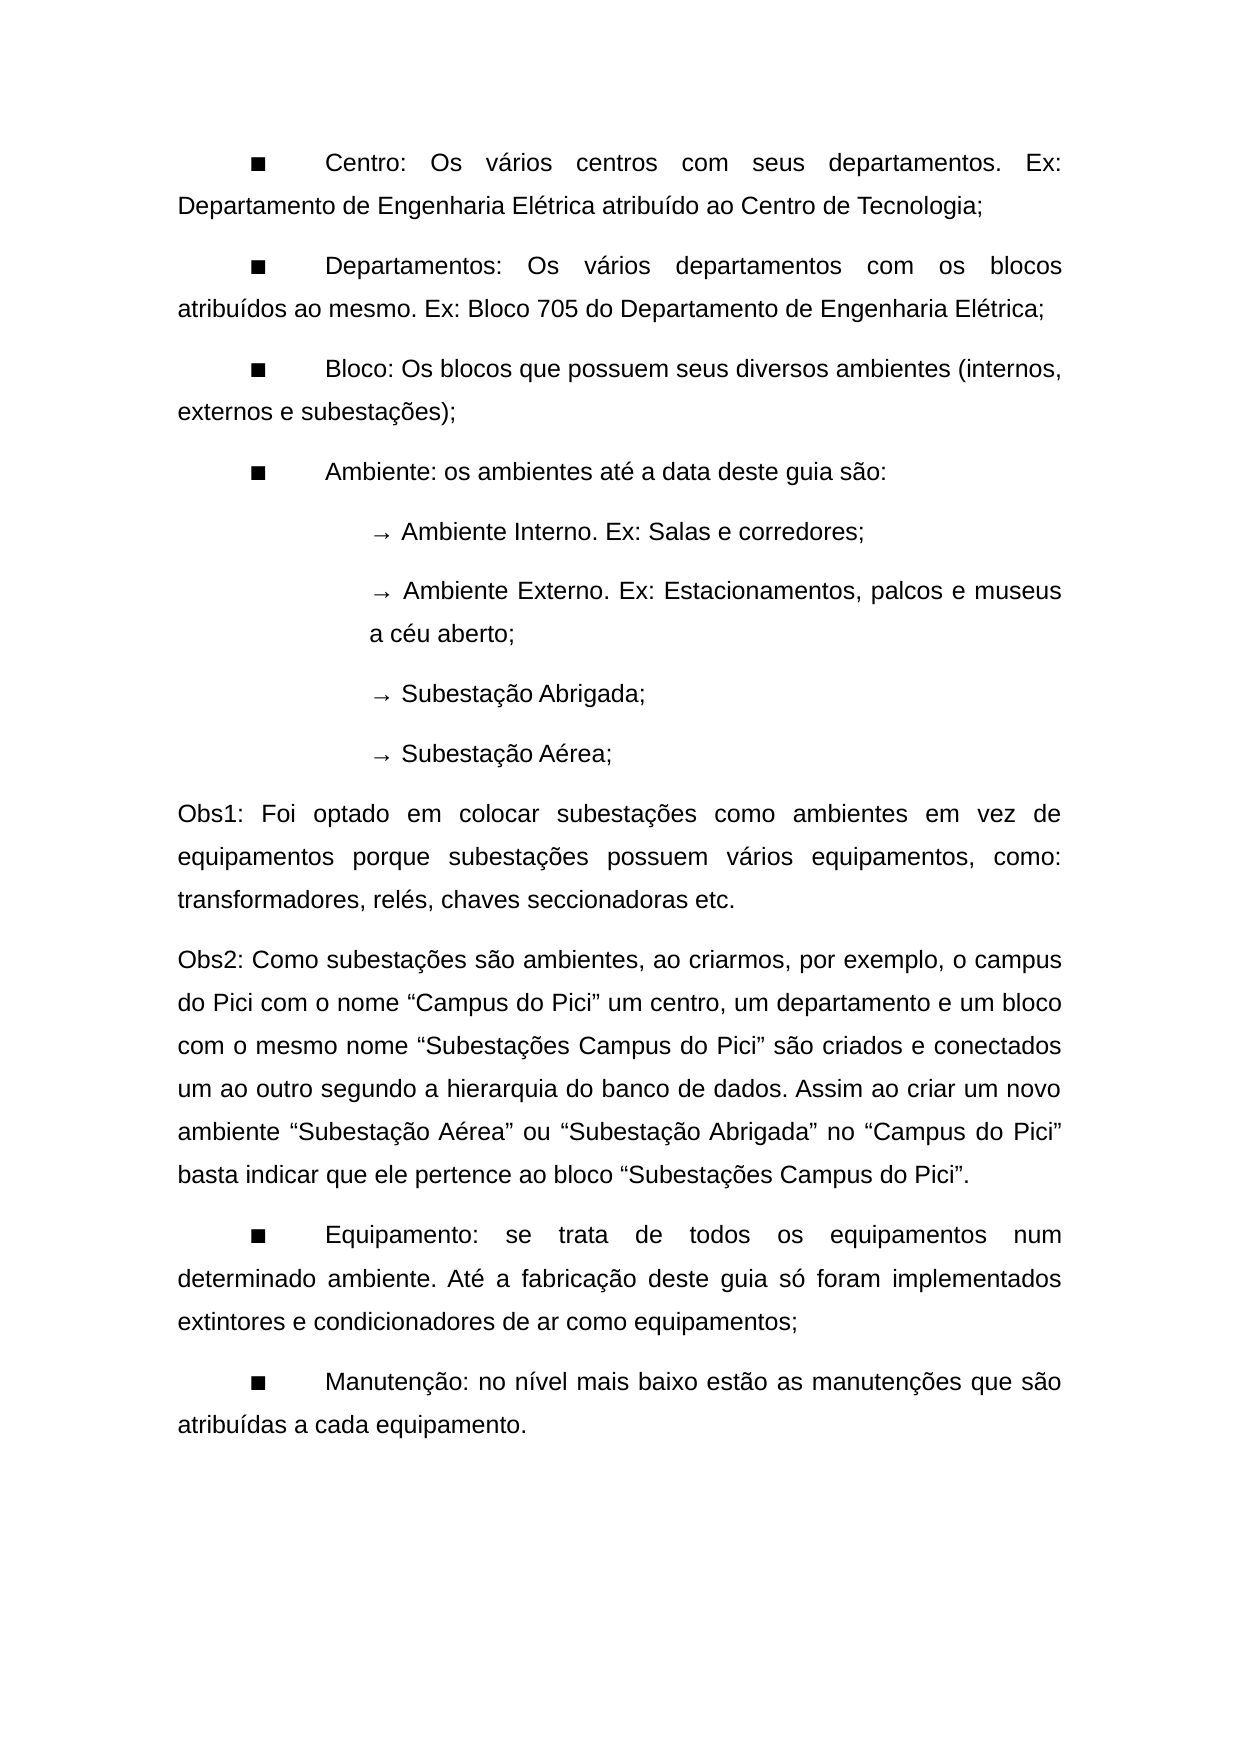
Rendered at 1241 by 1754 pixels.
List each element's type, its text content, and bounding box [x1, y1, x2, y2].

list Bloco: Os blocos que possuem seus diversos ambientes (internos, externos e subestações); [177, 354, 1063, 426]
text → Ambiente Externo. Ex: Estacionamentos, palcos e museus a céu aberto; [369, 576, 1063, 648]
list Equipamento: se trata de todos os equipamentos num determinado ambiente. Até a fabricação deste guia só foram implementados extintores e condicionadores de ar como equipamentos; [177, 1220, 1063, 1335]
text → Subestação Aérea; [369, 739, 1063, 768]
list Centro: Os vários centros com seus departamentos. Ex: Departamento de Engenharia Elétrica atribuído ao Centro de Tecnologia; [177, 148, 1063, 219]
text Obs1: Foi optado em colocar subestações como ambientes em vez de equipamentos porque subestações possuem vários equipamentos, como: transformadores, relés, chaves seccionadoras etc. [177, 799, 1063, 914]
text → Ambiente Interno. Ex: Salas e corredores; [369, 517, 1063, 545]
text Obs2: Como subestações são ambientes, ao criarmos, por exemplo, o campus do Pici com o nome “Campus do Pici” um centro, um departamento e um bloco com o mesmo nome “Subestações Campus do Pici” são criados e conectados um ao outro segundo a hierarquia do banco de dados. Assim ao criar um novo ambiente “Subestação Aérea” ou “Subestação Abrigada” no “Campus do Pici” basta indicar que ele pertence ao bloco “Subestações Campus do Pici”. [177, 945, 1063, 1189]
list Departamentos: Os vários departamentos com os blocos atribuídos ao mesmo. Ex: Bloco 705 do Departamento de Engenharia Elétrica; [177, 251, 1063, 323]
text → Subestação Abrigada; [369, 679, 1063, 708]
list Manutenção: no nível mais baixo estão as manutenções que são atribuídas a cada equipamento. [177, 1366, 1063, 1438]
list Ambiente: os ambientes até a data deste guia são: [177, 457, 1063, 486]
